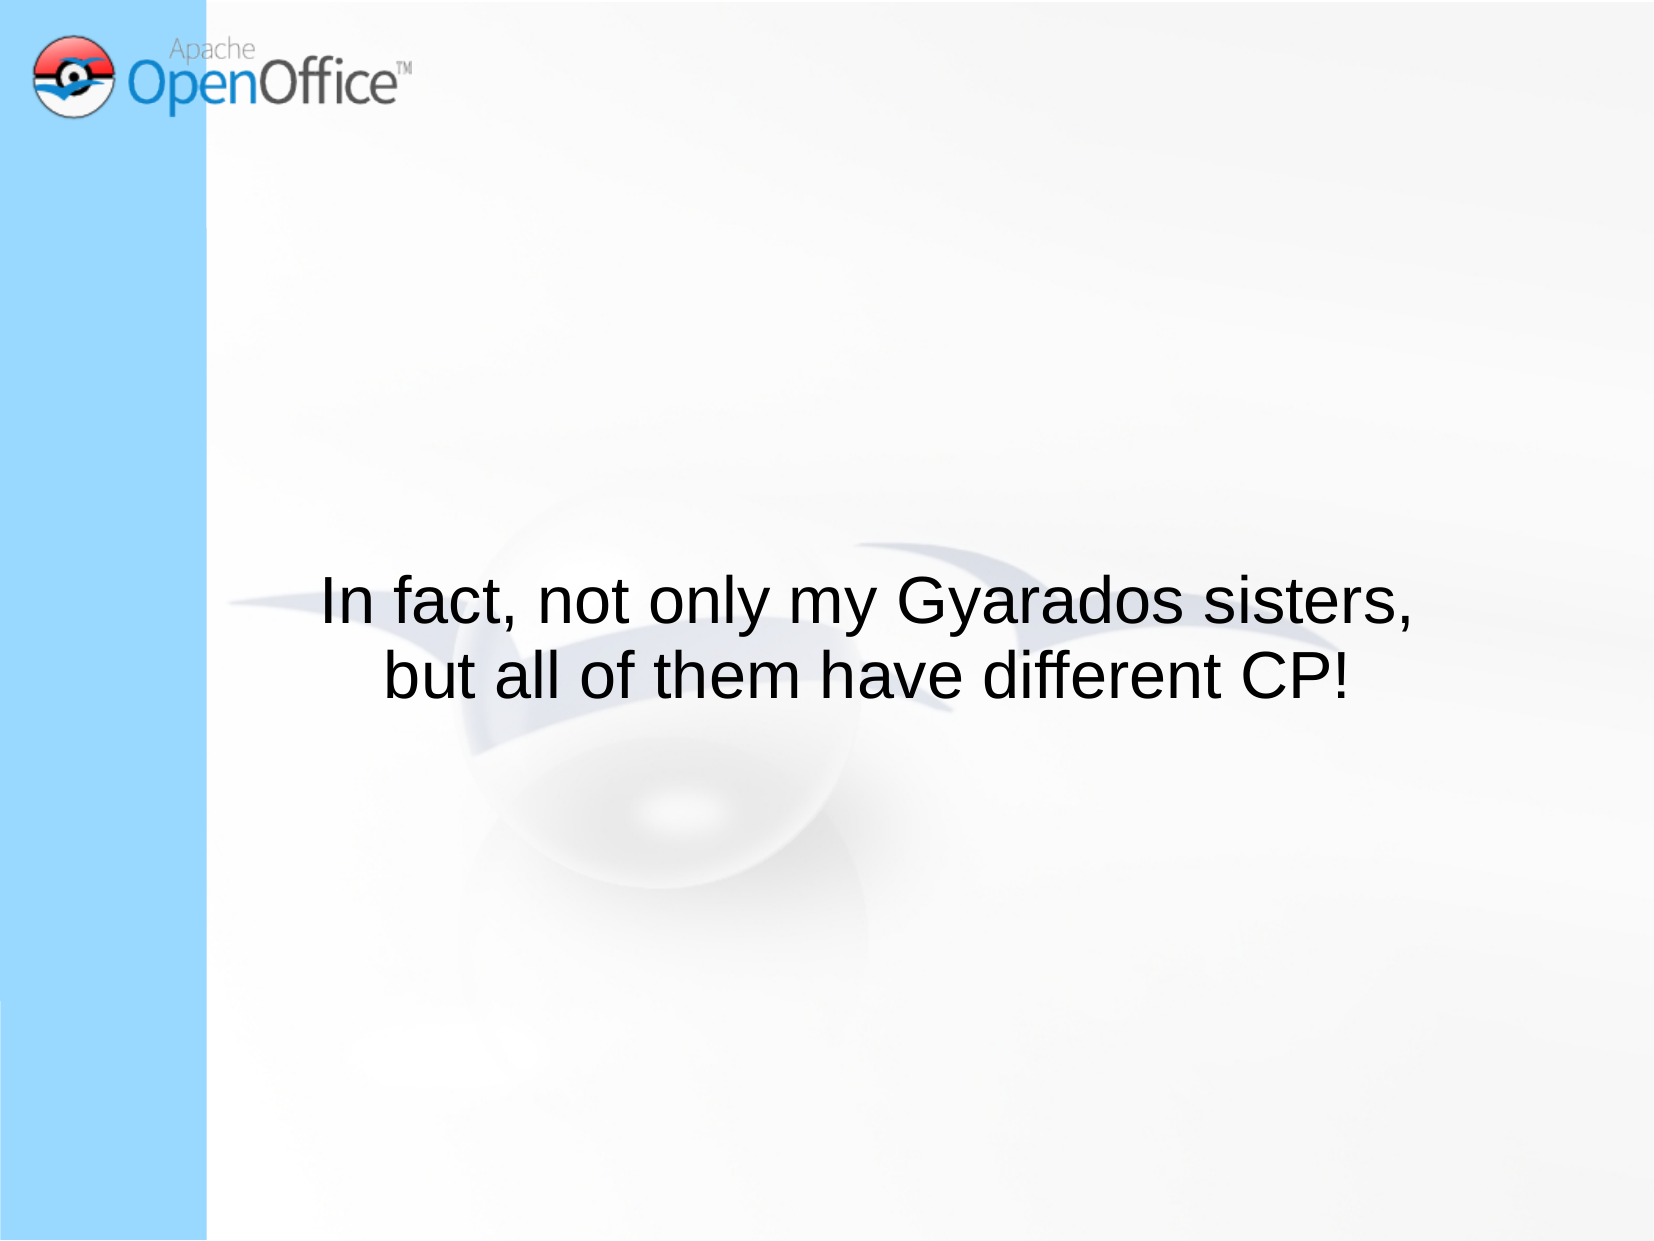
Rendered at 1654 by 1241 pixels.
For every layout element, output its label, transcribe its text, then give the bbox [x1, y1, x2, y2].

picture [31, 2, 1654, 1241]
subtitle In fact, not only my Gyarados sisters, but all of them have different CP! [165, 108, 1571, 1168]
